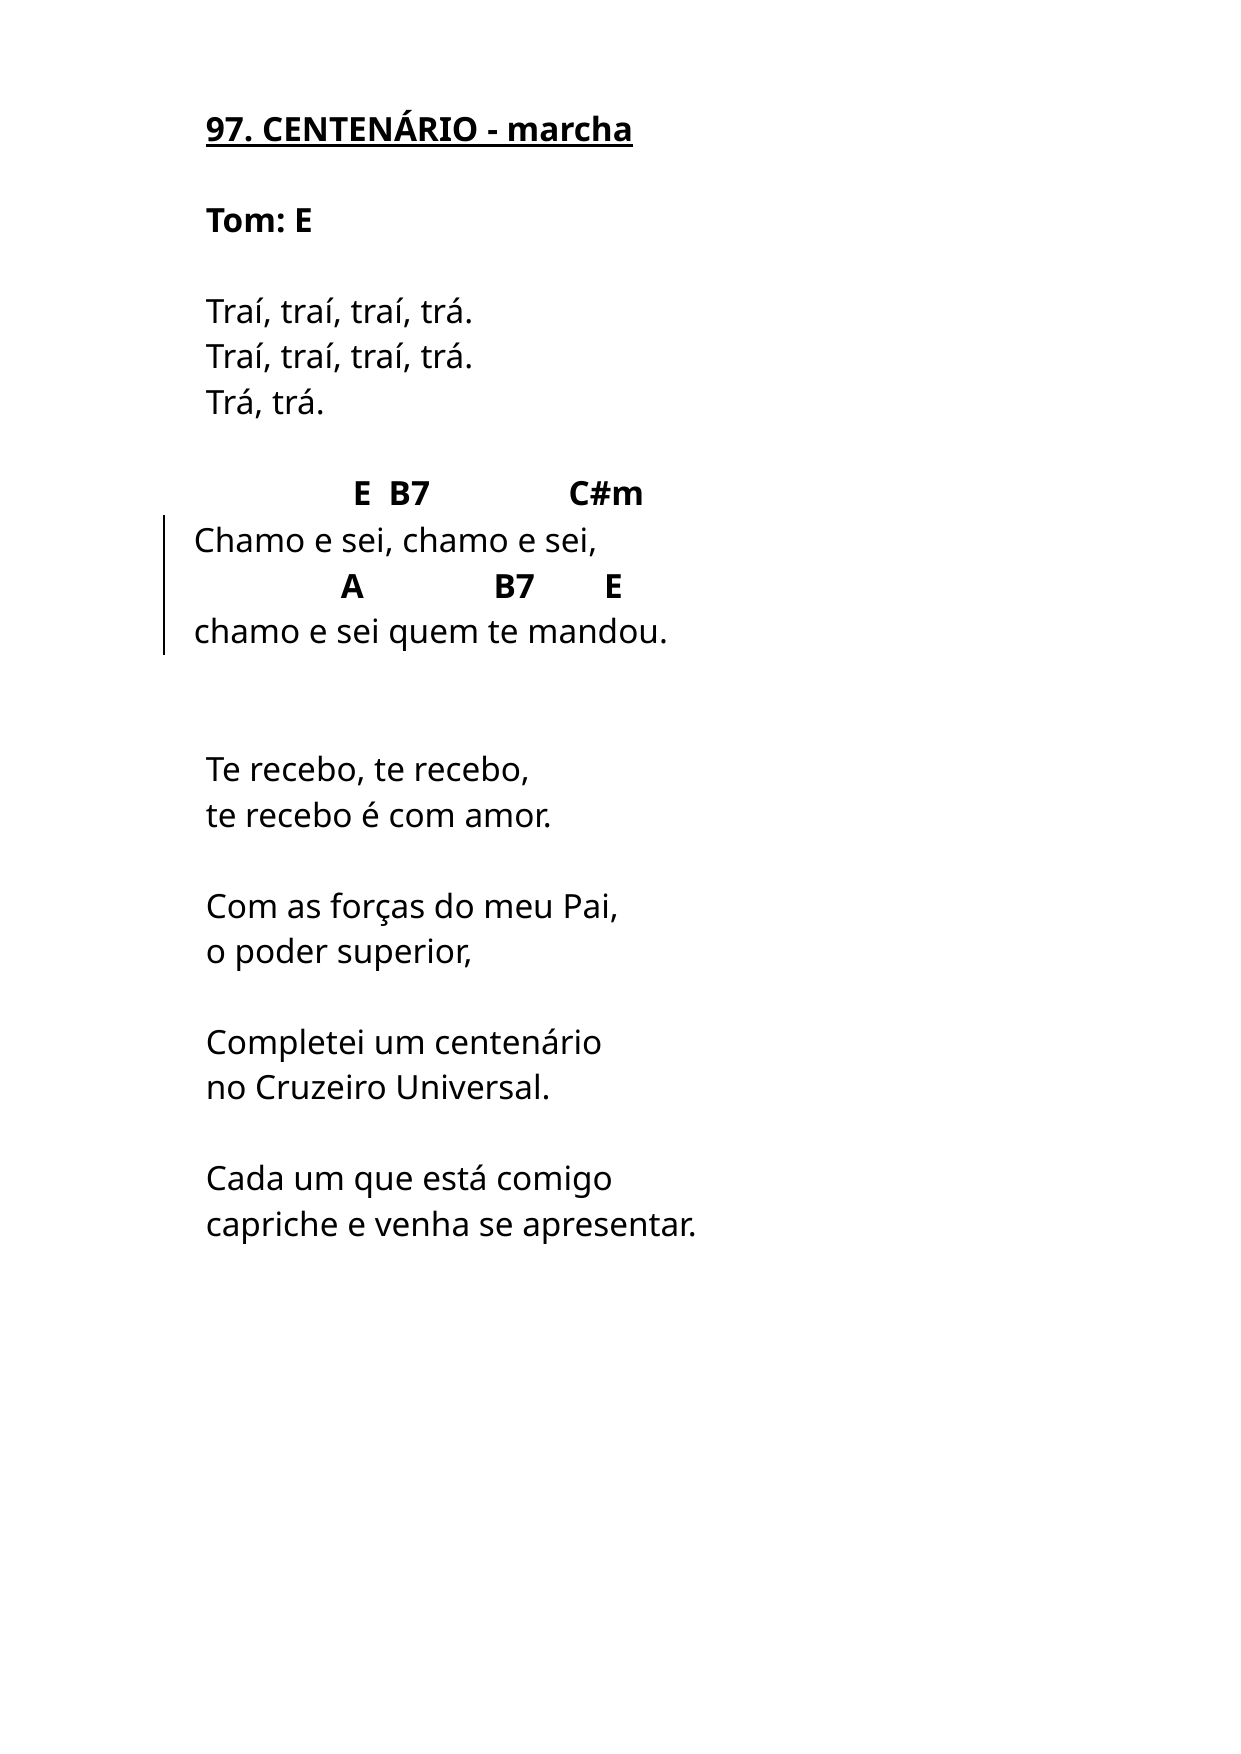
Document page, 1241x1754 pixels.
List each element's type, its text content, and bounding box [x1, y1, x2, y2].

text Completei um centenário [177, 1019, 1063, 1064]
text capriche e venha se apresentar. [177, 1200, 1063, 1246]
text Trá, trá. [177, 379, 1063, 424]
text te recebo é com amor. [177, 792, 1063, 837]
subtitle Tom: E [177, 197, 1063, 242]
text Te recebo, te recebo, [177, 746, 1063, 792]
text no Cruzeiro Universal. [177, 1064, 1063, 1109]
subtitle E B7 C#m [177, 469, 1063, 515]
text Traí, traí, traí, trá. [177, 288, 1063, 333]
text Com as forças do meu Pai, [177, 882, 1063, 928]
text Cada um que está comigo [177, 1155, 1063, 1200]
table_header Chamo e sei, chamo e sei, A B7 E chamo e sei quem te mandou. [165, 517, 1050, 653]
text Traí, traí, traí, trá. [177, 333, 1063, 379]
subtitle 97. CENTENÁRIO - marcha [177, 106, 1063, 152]
text o poder superior, [177, 928, 1063, 973]
